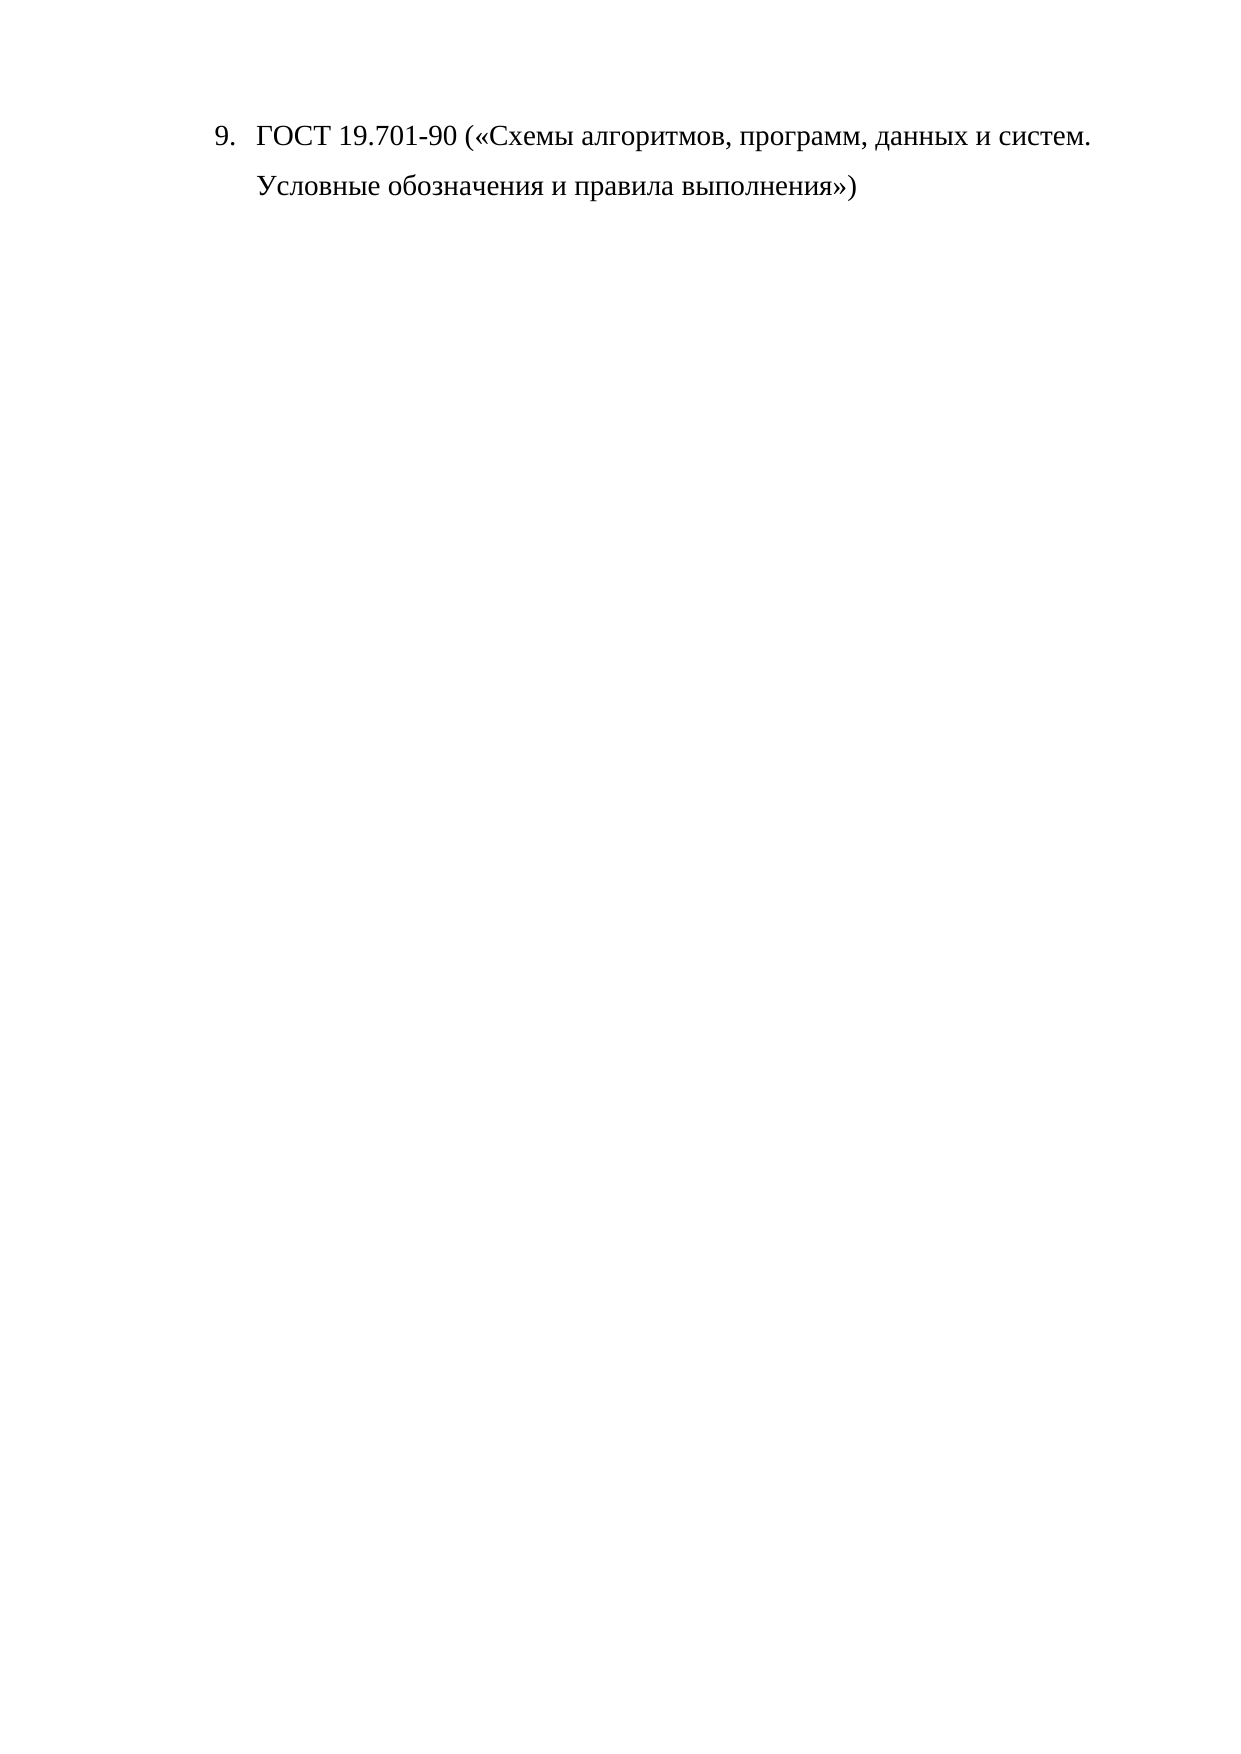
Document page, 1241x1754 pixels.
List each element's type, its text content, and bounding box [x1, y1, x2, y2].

list ГОСТ 19.701-90 («Схемы алгоритмов, программ, данных и систем. Условные обозначения и правила выполнения») [214, 118, 1152, 202]
